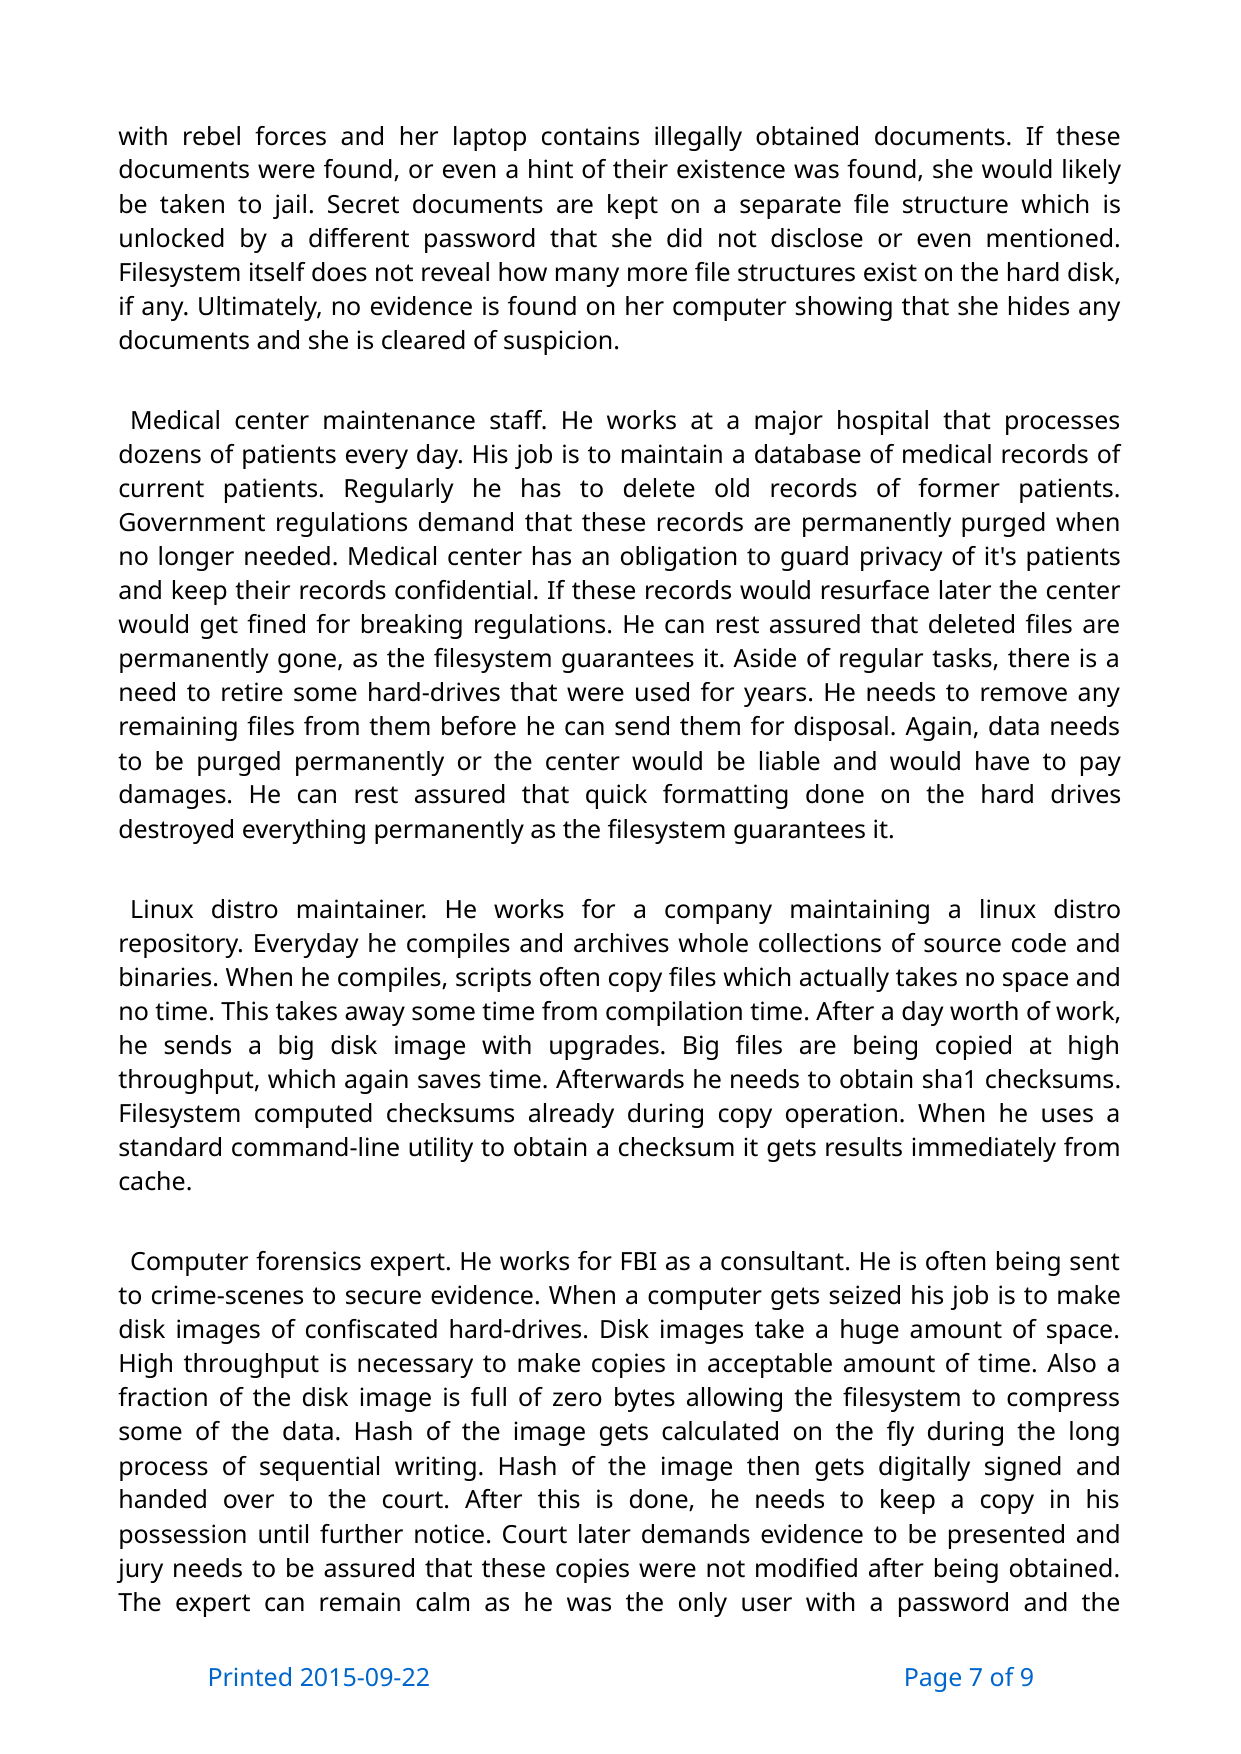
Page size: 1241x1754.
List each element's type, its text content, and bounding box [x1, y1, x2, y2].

text with rebel forces and her laptop contains illegally obtained documents. If these documents were found, or even a hint of their existence was found, she would likely be taken to jail. Secret documents are kept on a separate file structure which is unlocked by a different password that she did not disclose or even mentioned. Filesystem itself does not reveal how many more file structures exist on the hard disk, if any. Ultimately, no evidence is found on her computer showing that she hides any documents and she is cleared of suspicion. [118, 118, 1122, 357]
text Linux distro maintainer. He works for a company maintaining a linux distro repository. Everyday he compiles and archives whole collections of source code and binaries. When he compiles, scripts often copy files which actually takes no space and no time. This takes away some time from compilation time. After a day worth of work, he sends a big disk image with upgrades. Big files are being copied at high throughput, which again saves time. Afterwards he needs to obtain sha1 checksums. Filesystem computed checksums already during copy operation. When he uses a standard command-line utility to obtain a checksum it gets results immediately from cache. [118, 891, 1122, 1198]
text Medical center maintenance staff. He works at a major hospital that processes dozens of patients every day. His job is to maintain a database of medical records of current patients. Regularly he has to delete old records of former patients. Government regulations demand that these records are permanently purged when no longer needed. Medical center has an obligation to guard privacy of it's patients and keep their records confidential. If these records would resurface later the center would get fined for breaking regulations. He can rest assured that deleted files are permanently gone, as the filesystem guarantees it. Aside of regular tasks, there is a need to retire some hard-drives that were used for years. He needs to remove any remaining files from them before he can send them for disposal. Again, data needs to be purged permanently or the center would be liable and would have to pay damages. He can rest assured that quick formatting done on the hard drives destroyed everything permanently as the filesystem guarantees it. [118, 402, 1122, 845]
text Computer forensics expert. He works for FBI as a consultant. He is often being sent to crime-scenes to secure evidence. When a computer gets seized his job is to make disk images of confiscated hard-drives. Disk images take a huge amount of space. High throughput is necessary to make copies in acceptable amount of time. Also a fraction of the disk image is full of zero bytes allowing the filesystem to compress some of the data. Hash of the image gets calculated on the fly during the long process of sequential writing. Hash of the image then gets digitally signed and handed over to the court. After this is done, he needs to keep a copy in his possession until further notice. Court later demands evidence to be presented and jury needs to be assured that these copies were not modified after being obtained. The expert can remain calm as he was the only user with a password and the [118, 1244, 1122, 1618]
